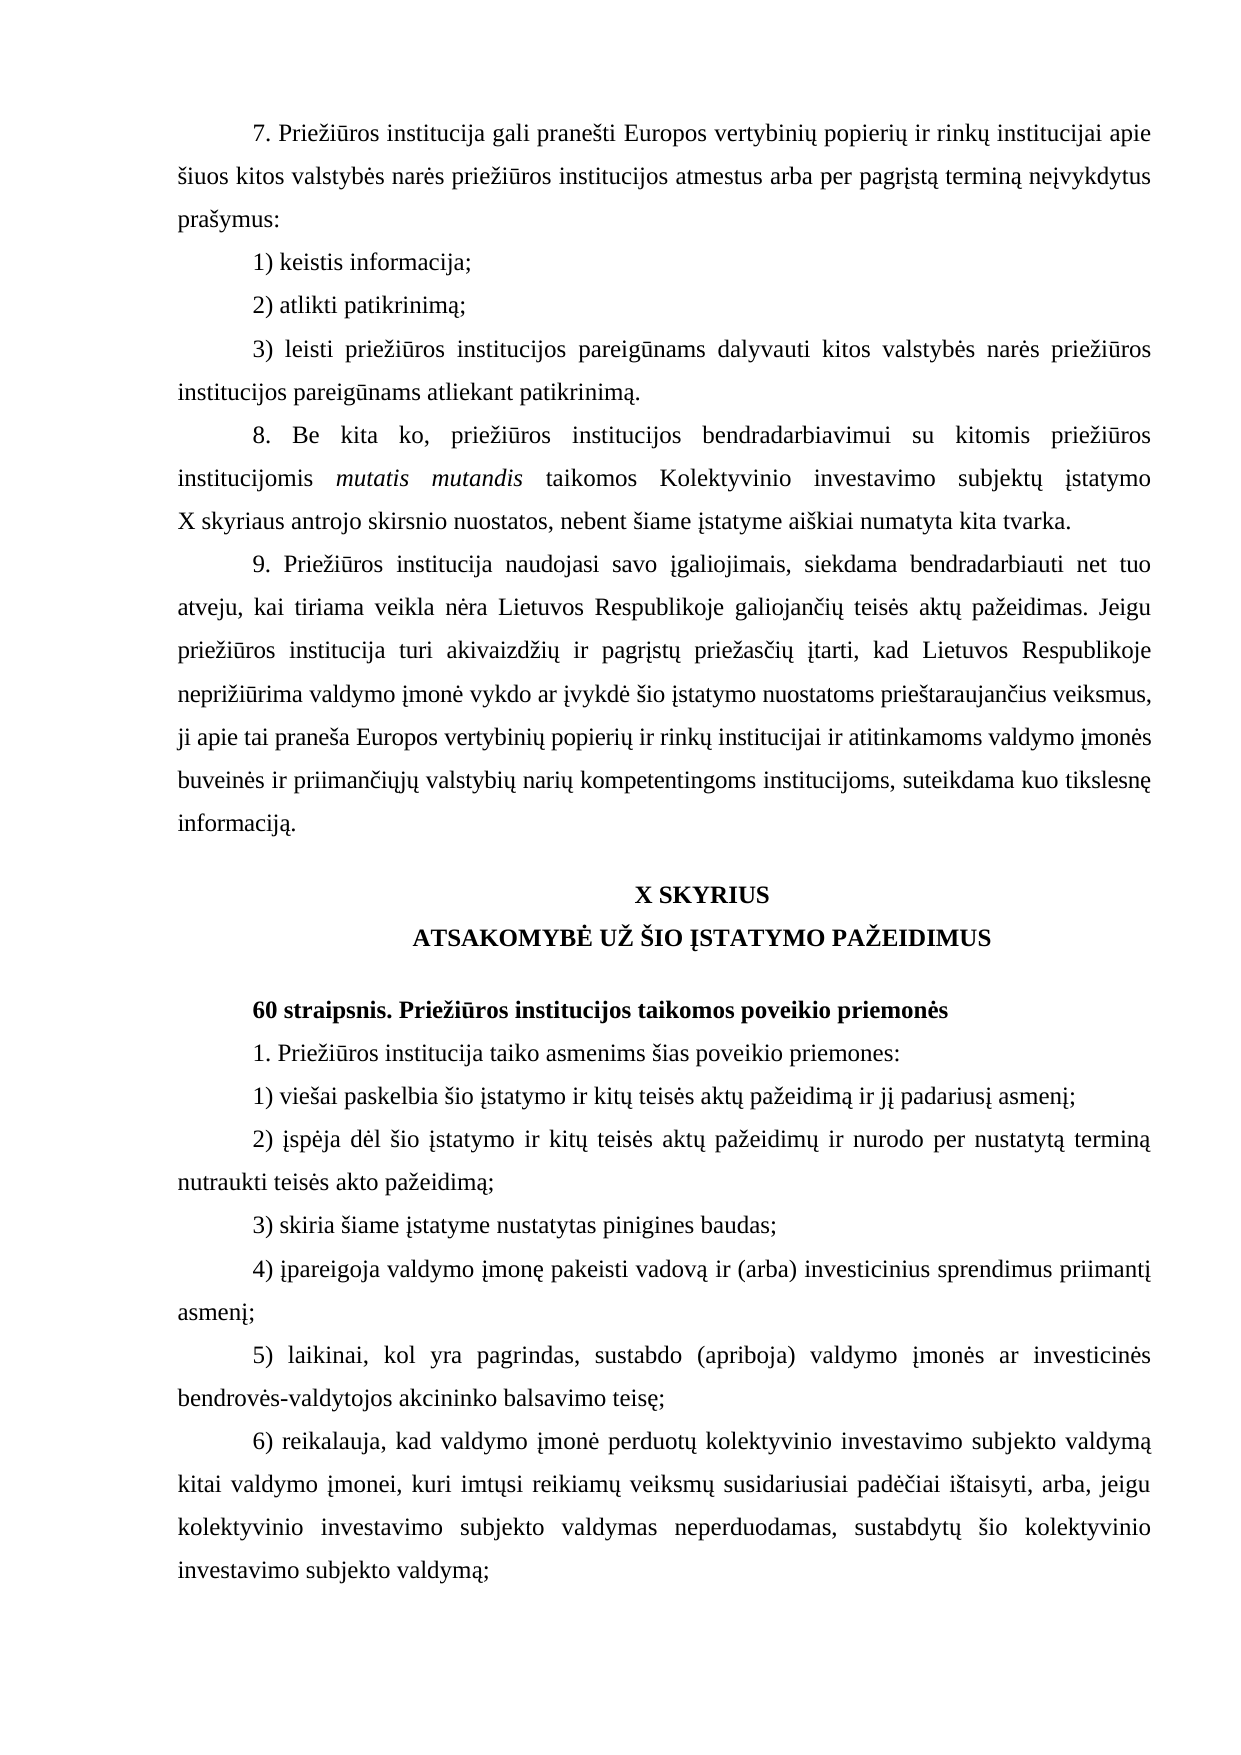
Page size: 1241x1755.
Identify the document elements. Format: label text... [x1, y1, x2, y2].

text 2) atlikti patikrinimą; [177, 291, 1152, 319]
text ATSAKOMYBĖ UŽ ŠIO ĮSTATYMO PAŽEIDIMUS [177, 923, 1152, 952]
text X SKYRIUS [177, 880, 1152, 909]
text 4) įpareigoja valdymo įmonę pakeisti vadovą ir (arba) investicinius sprendimus priimantį asmenį; [177, 1254, 1152, 1326]
text 5) laikinai, kol yra pagrindas, sustabdo (apriboja) valdymo įmonės ar investicinės bendrovės-valdytojos akcininko balsavimo teisę; [177, 1340, 1152, 1412]
text 60 straipsnis. Priežiūros institucijos taikomos poveikio priemonės [177, 995, 1152, 1024]
text 2) įspėja dėl šio įstatymo ir kitų teisės aktų pažeidimų ir nurodo per nustatytą terminą nutraukti teisės akto pažeidimą; [177, 1124, 1152, 1196]
text 7. Priežiūros institucija gali pranešti Europos vertybinių popierių ir rinkų institucijai apie šiuos kitos valstybės narės priežiūros institucijos atmestus arba per pagrįstą terminą neįvykdytus prašymus: [177, 118, 1152, 233]
text 3) skiria šiame įstatyme nustatytas pinigines baudas; [177, 1211, 1152, 1239]
text 1) keistis informacija; [177, 247, 1152, 276]
text 3) leisti priežiūros institucijos pareigūnams dalyvauti kitos valstybės narės priežiūros institucijos pareigūnams atliekant patikrinimą. [177, 334, 1152, 406]
text 8. Be kita ko, priežiūros institucijos bendradarbiavimui su kitomis priežiūros institucijomis mutatis mutandis taikomos Kolektyvinio investavimo subjektų įstatymo X skyriaus antrojo skirsnio nuostatos, nebent šiame įstatyme aiškiai numatyta kita tvarka. [177, 420, 1152, 535]
text 1) viešai paskelbia šio įstatymo ir kitų teisės aktų pažeidimą ir jį padariusį asmenį; [177, 1081, 1152, 1110]
text 1. Priežiūros institucija taiko asmenims šias poveikio priemones: [177, 1038, 1152, 1067]
text 9. Priežiūros institucija naudojasi savo įgaliojimais, siekdama bendradarbiauti net tuo atveju, kai tiriama veikla nėra Lietuvos Respublikoje galiojančių teisės aktų pažeidimas. Jeigu priežiūros institucija turi akivaizdžių ir pagrįstų priežasčių įtarti, kad Lietuvos Respublikoje neprižiūrima valdymo įmonė vykdo ar įvykdė šio įstatymo nuostatoms prieštaraujančius veiksmus, ji apie tai praneša Europos vertybinių popierių ir rinkų institucijai ir atitinkamoms valdymo įmonės buveinės ir priimančiųjų valstybių narių kompetentingoms institucijoms, suteikdama kuo tikslesnę informaciją. [177, 549, 1152, 837]
text 6) reikalauja, kad valdymo įmonė perduotų kolektyvinio investavimo subjekto valdymą kitai valdymo įmonei, kuri imtųsi reikiamų veiksmų susidariusiai padėčiai ištaisyti, arba, jeigu kolektyvinio investavimo subjekto valdymas neperduodamas, sustabdytų šio kolektyvinio investavimo subjekto valdymą; [177, 1426, 1152, 1584]
